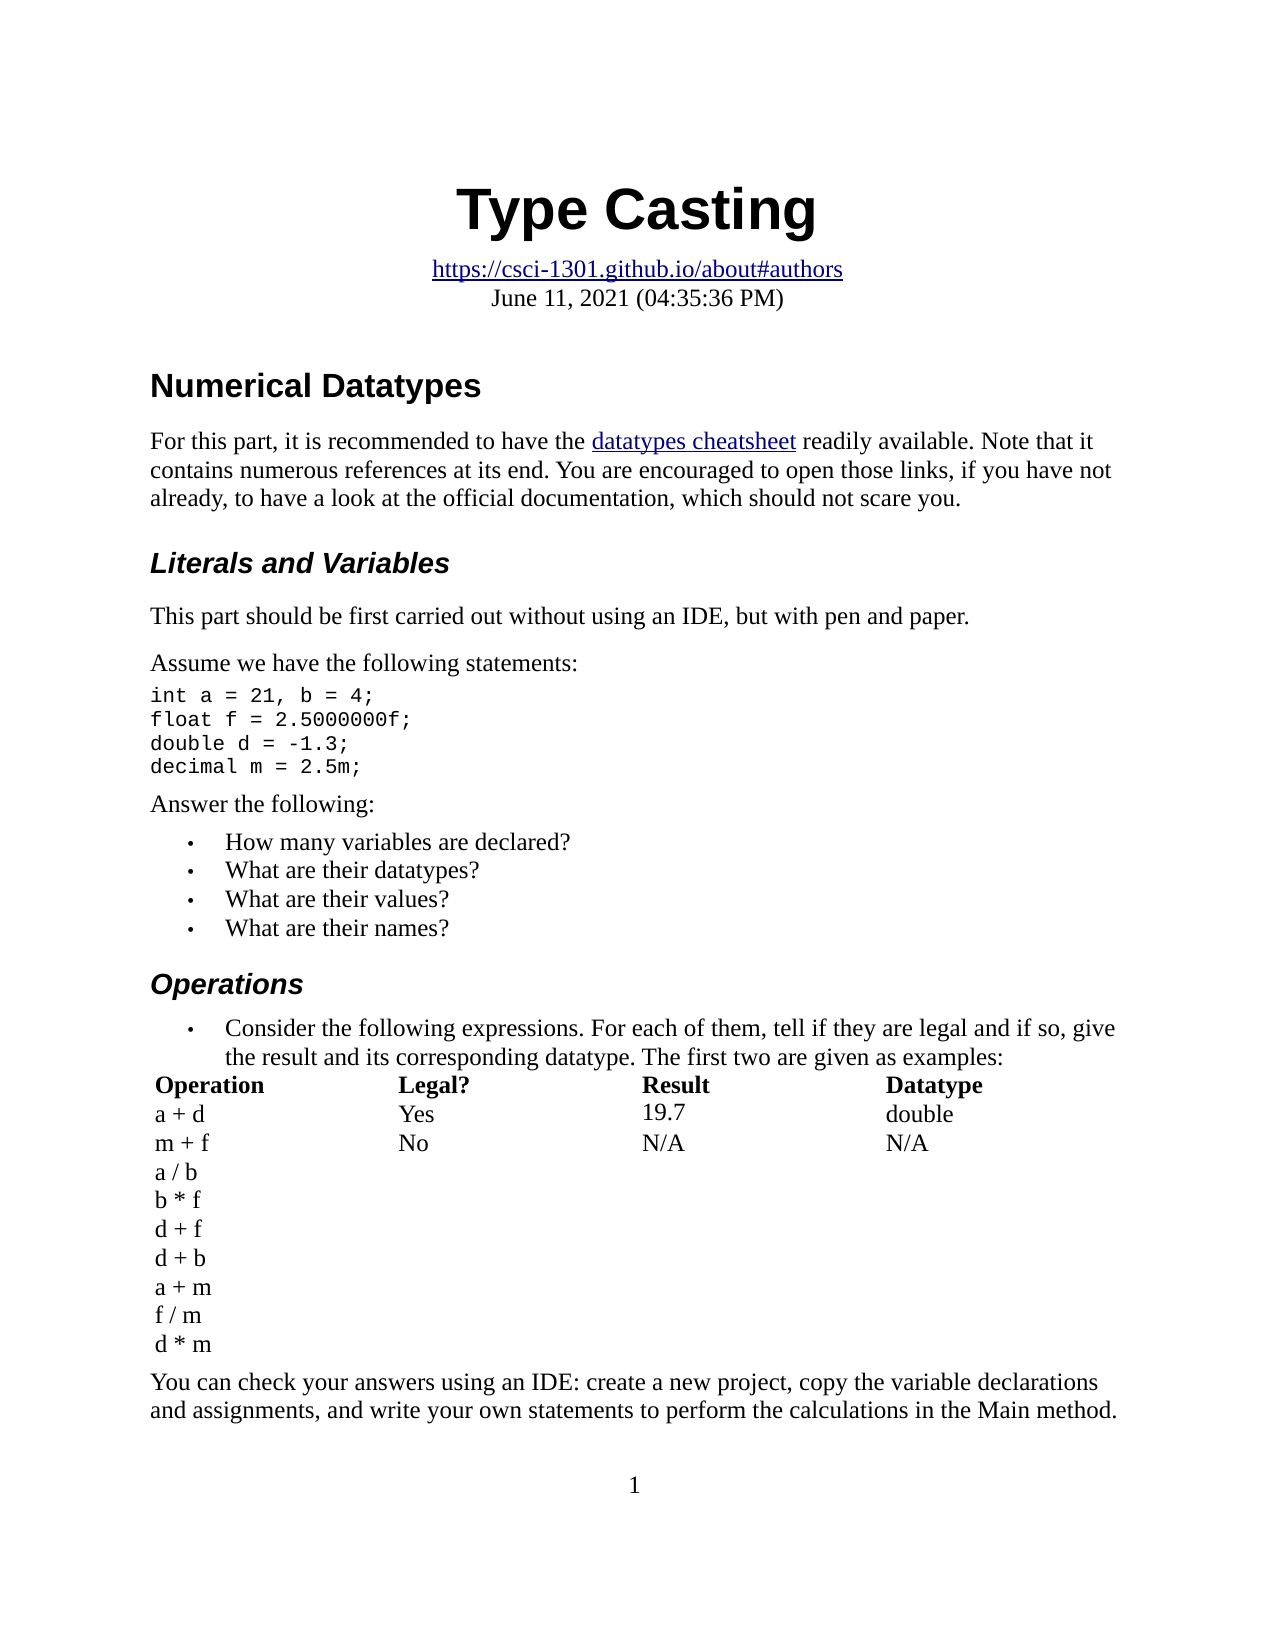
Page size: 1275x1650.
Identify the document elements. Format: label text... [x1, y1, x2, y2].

table_cell N/A [638, 1128, 881, 1157]
table_cell d + b [150, 1243, 394, 1272]
table_cell [638, 1272, 881, 1300]
table_cell [394, 1329, 637, 1358]
table_header Operation [150, 1070, 394, 1099]
table_cell a + d [150, 1099, 394, 1128]
text double d = -1.3; [150, 733, 1125, 756]
table_cell d * m [150, 1329, 394, 1358]
table_header Result [638, 1070, 881, 1099]
text This part should be first carried out without using an IDE, but with pen and paper. [150, 601, 1125, 630]
table_cell m + f [150, 1128, 394, 1157]
table_cell b * f [150, 1185, 394, 1214]
subtitle Literals and Variables [150, 546, 1125, 580]
table_cell [881, 1329, 1125, 1358]
table_cell [394, 1185, 637, 1214]
list Consider the following expressions. For each of them, tell if they are legal and if so, give the result and its corresponding datatype. The first two are given as examples: [187, 1013, 1125, 1070]
table_cell [638, 1099, 881, 1128]
table_cell [638, 1329, 881, 1358]
list How many variables are declared? [187, 827, 1125, 856]
table_header Datatype [881, 1070, 1125, 1099]
table_cell [881, 1272, 1125, 1300]
text Answer the following: [150, 789, 1125, 818]
text For this part, it is recommended to have the datatypes cheatsheet readily available. Note that it contains numerous references at its end. You are encouraged to open those links, if you have not already, to have a look at the official documentation, which should not scare you. [150, 426, 1125, 512]
list What are their names? [187, 913, 1125, 942]
list What are their values? [187, 884, 1125, 913]
table_cell a + m [150, 1272, 394, 1300]
table_cell [638, 1243, 881, 1272]
subtitle Operations [150, 967, 1125, 1000]
table_cell double [881, 1099, 1125, 1128]
table_cell N/A [881, 1128, 1125, 1157]
table_cell [394, 1214, 637, 1243]
table_header Legal? [394, 1070, 637, 1099]
text June 11, 2021 (04:35:36 PM) [150, 283, 1125, 312]
text https://csci-1301.github.io/about#authors [150, 254, 1125, 283]
table_cell [881, 1185, 1125, 1214]
table_cell [638, 1214, 881, 1243]
table_cell No [394, 1128, 637, 1157]
table_cell [881, 1300, 1125, 1329]
text int a = 21, b = 4; [150, 686, 1125, 709]
text Assume we have the following statements: [150, 648, 1125, 677]
table_cell a / b [150, 1157, 394, 1185]
title Type Casting [150, 175, 1125, 242]
table_cell f / m [150, 1300, 394, 1329]
text decimal m = 2.5m; [150, 756, 1125, 780]
text float f = 2.5000000f; [150, 709, 1125, 733]
table_cell [881, 1243, 1125, 1272]
list What are their datatypes? [187, 856, 1125, 884]
table_cell [881, 1157, 1125, 1185]
table_cell d + f [150, 1214, 394, 1243]
text You can check your answers using an IDE: create a new project, copy the variable declarations and assignments, and write your own statements to perform the calculations in the Main method. [150, 1367, 1125, 1424]
table_cell [394, 1300, 637, 1329]
subtitle Numerical Datatypes [150, 366, 1125, 404]
table_cell [394, 1157, 637, 1185]
table_cell [394, 1272, 637, 1300]
table_cell [638, 1157, 881, 1185]
table_cell [881, 1214, 1125, 1243]
table_cell Yes [394, 1099, 637, 1128]
table_cell [394, 1243, 637, 1272]
table_cell [638, 1300, 881, 1329]
table_cell [638, 1185, 881, 1214]
